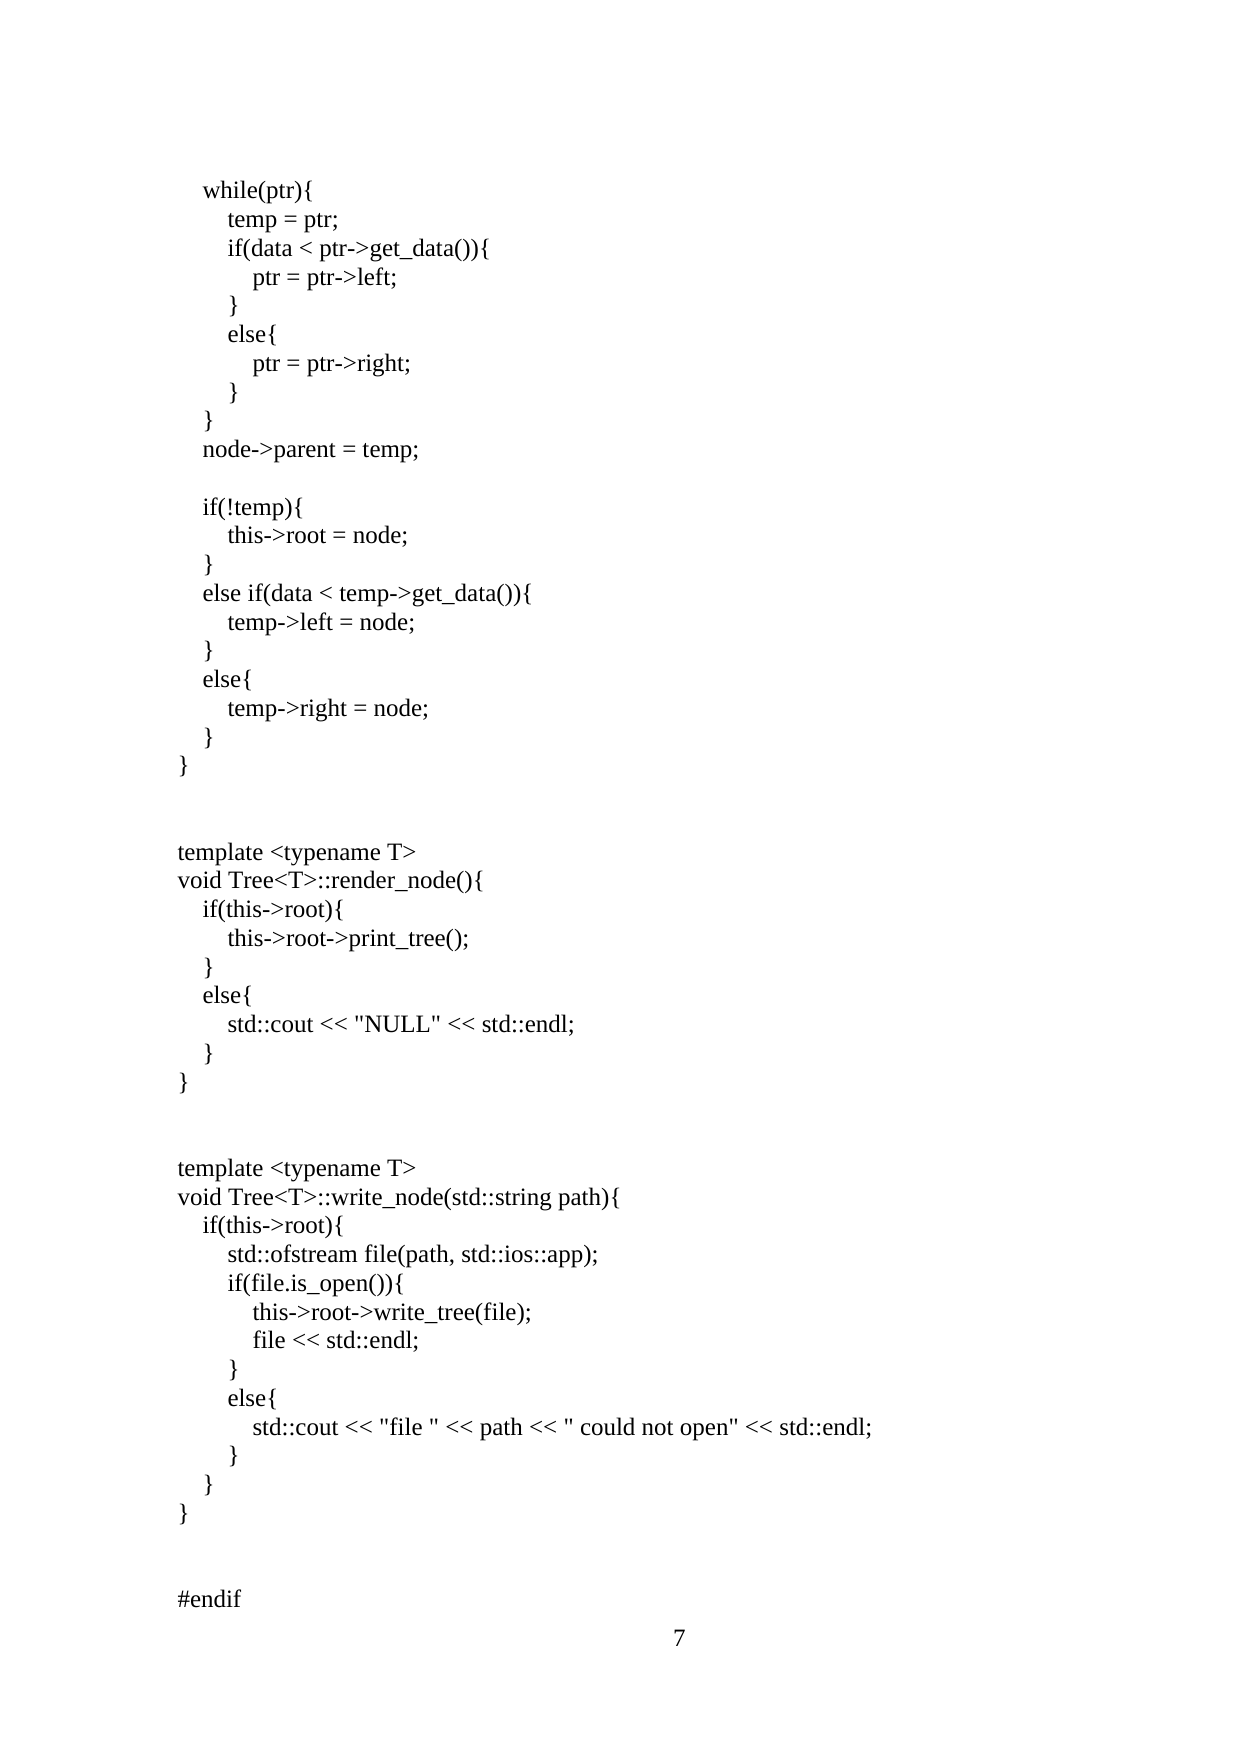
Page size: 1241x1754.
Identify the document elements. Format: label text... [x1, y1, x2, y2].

text ptr = ptr->left; [177, 262, 1181, 291]
text else{ [177, 319, 1181, 348]
text } [177, 377, 1181, 406]
text } [177, 1441, 1181, 1469]
text void Tree<T>::write_node(std::string path){ [177, 1182, 1181, 1211]
text std::cout << "file " << path << " could not open" << std::endl; [177, 1412, 1181, 1441]
text temp->right = node; [177, 693, 1181, 722]
text #endif [177, 1584, 1181, 1613]
text if(this->root){ [177, 894, 1181, 923]
text } [177, 1498, 1181, 1527]
text if(file.is_open()){ [177, 1268, 1181, 1297]
text temp->left = node; [177, 607, 1181, 636]
text } [177, 636, 1181, 664]
text this->root->write_tree(file); [177, 1297, 1181, 1326]
text else{ [177, 1383, 1181, 1412]
text } [177, 751, 1181, 779]
text if(this->root){ [177, 1211, 1181, 1239]
text else{ [177, 664, 1181, 693]
text else{ [177, 981, 1181, 1009]
text void Tree<T>::render_node(){ [177, 866, 1181, 894]
text std::ofstream file(path, std::ios::app); [177, 1239, 1181, 1268]
text while(ptr){ [177, 176, 1181, 204]
text } [177, 722, 1181, 751]
text template <typename T> [177, 1153, 1181, 1182]
text } [177, 952, 1181, 981]
text temp = ptr; [177, 204, 1181, 233]
text } [177, 291, 1181, 319]
text } [177, 549, 1181, 578]
text } [177, 1354, 1181, 1383]
text node->parent = temp; [177, 434, 1181, 463]
text if(data < ptr->get_data()){ [177, 233, 1181, 262]
text file << std::endl; [177, 1326, 1181, 1354]
text ptr = ptr->right; [177, 348, 1181, 377]
text if(!temp){ [177, 492, 1181, 521]
text } [177, 1038, 1181, 1067]
text this->root = node; [177, 521, 1181, 549]
text } [177, 1067, 1181, 1096]
text else if(data < temp->get_data()){ [177, 578, 1181, 607]
text } [177, 406, 1181, 434]
text this->root->print_tree(); [177, 923, 1181, 952]
text template <typename T> [177, 837, 1181, 866]
text std::cout << "NULL" << std::endl; [177, 1009, 1181, 1038]
text } [177, 1469, 1181, 1498]
